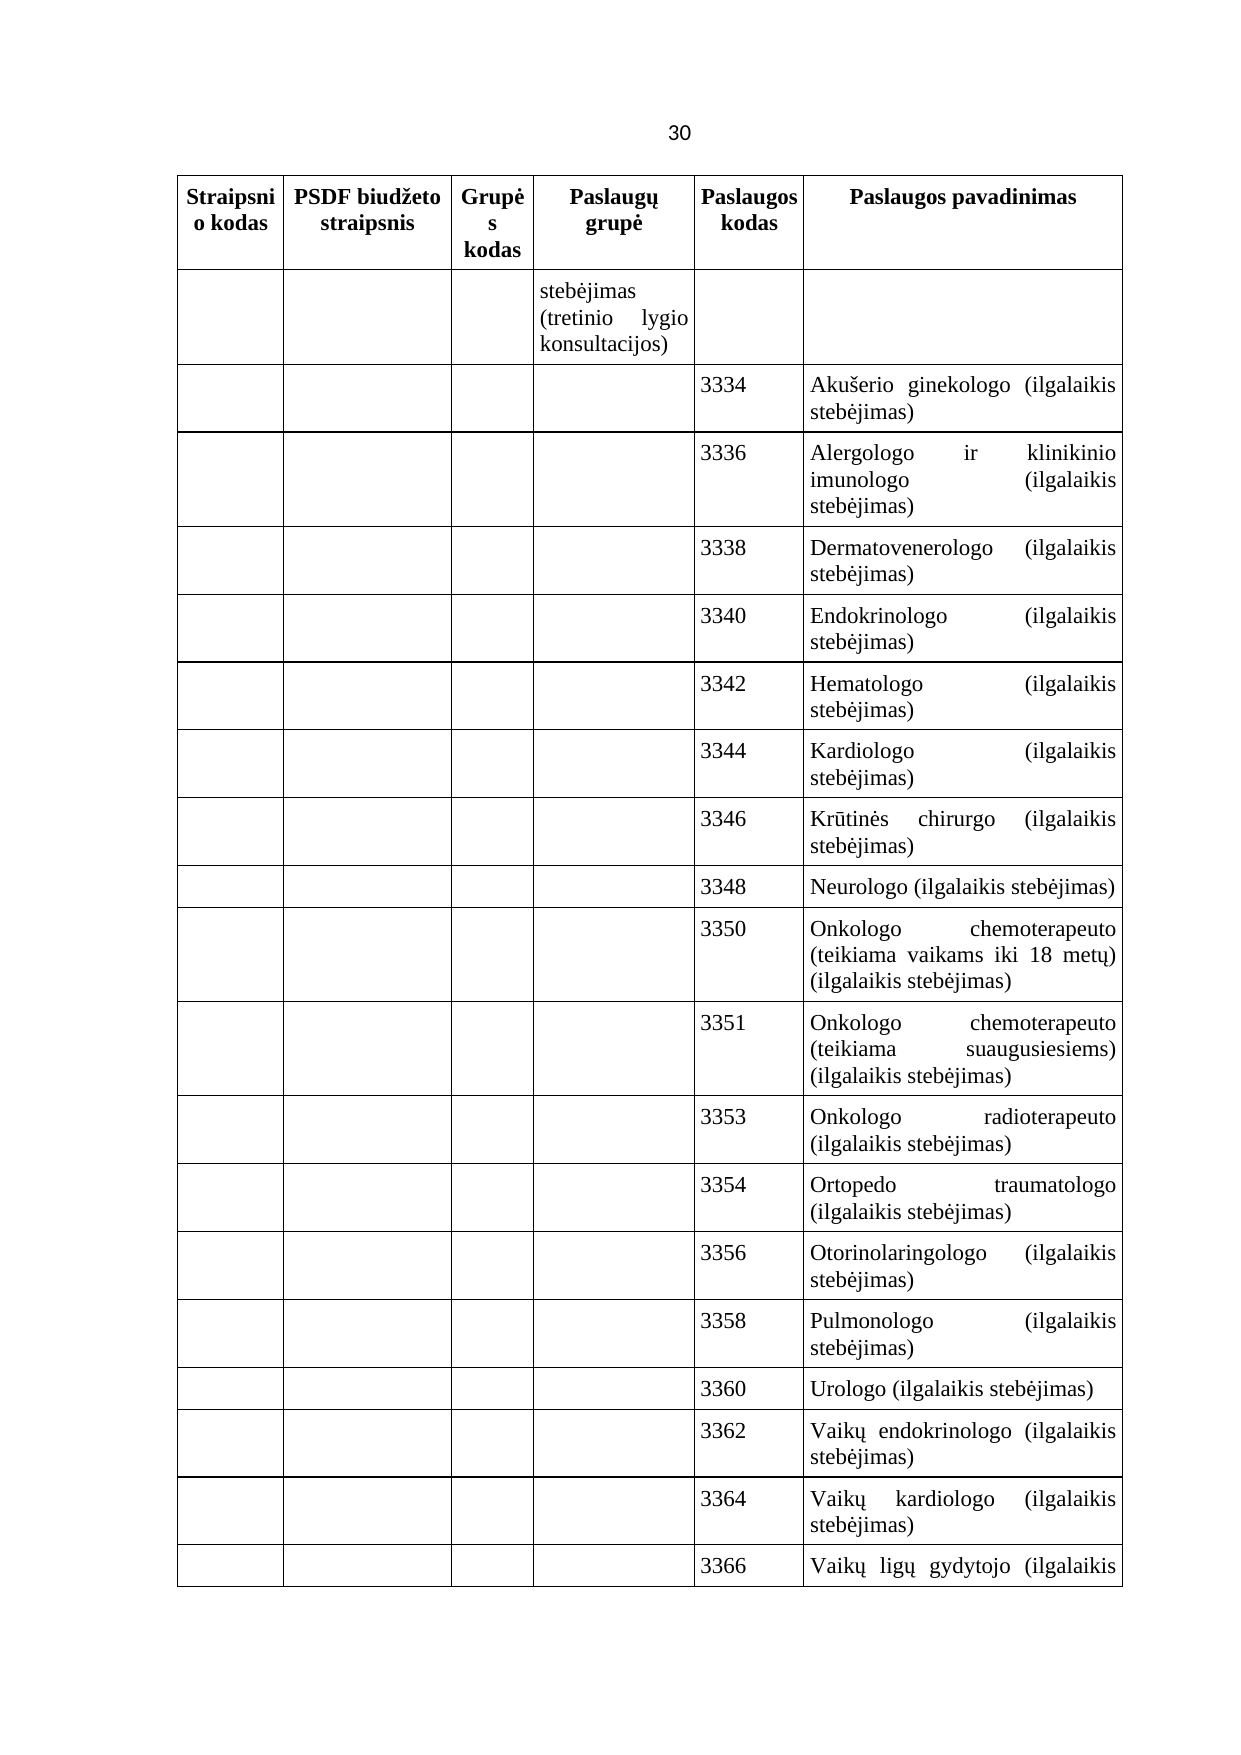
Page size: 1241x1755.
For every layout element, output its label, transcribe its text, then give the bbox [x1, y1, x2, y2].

table_cell [534, 1164, 694, 1231]
table_cell [534, 1096, 694, 1163]
table_cell [452, 527, 533, 593]
table_cell [534, 1478, 694, 1544]
table_cell 3342 [695, 663, 803, 729]
table_cell [178, 1002, 283, 1095]
table_cell Krūtinės chirurgo (ilgalaikis stebėjimas) [804, 798, 1122, 865]
table_cell [178, 1410, 283, 1476]
table_cell Vaikų ligų gydytojo (ilgalaikis [804, 1545, 1122, 1586]
table_cell [452, 1410, 533, 1476]
table_cell [284, 1096, 451, 1163]
table_cell Kardiologo (ilgalaikis stebėjimas) [804, 730, 1122, 797]
table_cell 3364 [695, 1478, 803, 1544]
table_cell [452, 365, 533, 431]
table_cell 3351 [695, 1002, 803, 1095]
table_cell [534, 730, 694, 797]
table_cell Onkologo chemoterapeuto (teikiama vaikams iki 18 metų) (ilgalaikis stebėjimas) [804, 908, 1122, 1001]
table_cell [284, 1368, 451, 1408]
table_cell [452, 1300, 533, 1367]
table_cell 3362 [695, 1410, 803, 1476]
table_cell [452, 1096, 533, 1163]
table_cell [178, 908, 283, 1001]
table_cell Hematologo (ilgalaikis stebėjimas) [804, 663, 1122, 729]
table_cell [534, 365, 694, 431]
table_cell [452, 866, 533, 907]
table_cell [284, 1410, 451, 1476]
table_cell 3353 [695, 1096, 803, 1163]
table_cell [284, 866, 451, 907]
table_cell [178, 1545, 283, 1586]
table_cell [284, 663, 451, 729]
table_cell [284, 798, 451, 865]
table_cell [284, 1232, 451, 1299]
table_cell [178, 433, 283, 526]
table_header Paslaugų grupė [534, 176, 694, 269]
table_cell [284, 908, 451, 1001]
table_cell [534, 1545, 694, 1586]
table_cell 3358 [695, 1300, 803, 1367]
table_header Grupės kodas [452, 176, 533, 269]
table_cell [284, 270, 451, 363]
table_cell [452, 1232, 533, 1299]
table_cell [178, 595, 283, 661]
table_cell [534, 1410, 694, 1476]
table_cell [534, 1002, 694, 1095]
table_cell Urologo (ilgalaikis stebėjimas) [804, 1368, 1122, 1408]
table_cell [452, 730, 533, 797]
table_cell [452, 1002, 533, 1095]
table_cell [534, 1232, 694, 1299]
table_cell [178, 527, 283, 593]
table_cell [452, 663, 533, 729]
table_cell [534, 527, 694, 593]
table_cell 3348 [695, 866, 803, 907]
table_cell [804, 270, 1122, 363]
table_cell 3340 [695, 595, 803, 661]
table_cell Alergologo ir klinikinio imunologo (ilgalaikis stebėjimas) [804, 433, 1122, 526]
table_cell [178, 1368, 283, 1408]
table_cell Vaikų kardiologo (ilgalaikis stebėjimas) [804, 1478, 1122, 1544]
table_cell [178, 730, 283, 797]
table_cell [534, 866, 694, 907]
table_cell [284, 365, 451, 431]
table_cell [452, 270, 533, 363]
table_cell [534, 1368, 694, 1408]
table_cell [452, 1368, 533, 1408]
table_cell 3346 [695, 798, 803, 865]
table_cell Onkologo radioterapeuto (ilgalaikis stebėjimas) [804, 1096, 1122, 1163]
table_cell 3334 [695, 365, 803, 431]
table_cell stebėjimas (tretinio lygio konsultacijos) [534, 270, 694, 363]
table_cell [284, 1300, 451, 1367]
table_cell [178, 270, 283, 363]
table_cell Otorinolaringologo (ilgalaikis stebėjimas) [804, 1232, 1122, 1299]
table_cell Dermatovenerologo (ilgalaikis stebėjimas) [804, 527, 1122, 593]
table_cell 3338 [695, 527, 803, 593]
table_cell [452, 1545, 533, 1586]
table_cell Vaikų endokrinologo (ilgalaikis stebėjimas) [804, 1410, 1122, 1476]
table_header Paslaugos pavadinimas [804, 176, 1122, 269]
table_cell 3354 [695, 1164, 803, 1231]
table_cell [695, 270, 803, 363]
table_cell [178, 866, 283, 907]
table_cell [452, 908, 533, 1001]
table_cell [534, 798, 694, 865]
table_cell 3336 [695, 433, 803, 526]
table_cell [178, 798, 283, 865]
table_cell [534, 663, 694, 729]
table_cell [534, 433, 694, 526]
table_cell 3366 [695, 1545, 803, 1586]
table_cell [534, 595, 694, 661]
table_cell Akušerio ginekologo (ilgalaikis stebėjimas) [804, 365, 1122, 431]
table_cell [178, 1232, 283, 1299]
table_header Paslaugos kodas [695, 176, 803, 269]
table_cell [284, 433, 451, 526]
table_cell [284, 1002, 451, 1095]
table_cell [284, 1164, 451, 1231]
table_cell [178, 1478, 283, 1544]
table_cell [452, 1164, 533, 1231]
table_cell [452, 1478, 533, 1544]
table_cell 3344 [695, 730, 803, 797]
table_cell 3356 [695, 1232, 803, 1299]
table_cell [178, 1300, 283, 1367]
table_cell [284, 527, 451, 593]
table_cell Endokrinologo (ilgalaikis stebėjimas) [804, 595, 1122, 661]
table_cell [452, 595, 533, 661]
table_header Straipsnio kodas [178, 176, 283, 269]
table_cell [284, 595, 451, 661]
table_cell [534, 1300, 694, 1367]
table_cell [178, 1096, 283, 1163]
table_cell Onkologo chemoterapeuto (teikiama suaugusiesiems) (ilgalaikis stebėjimas) [804, 1002, 1122, 1095]
table_header PSDF biudžeto straipsnis [284, 176, 451, 269]
table_cell [284, 1545, 451, 1586]
table_cell [178, 1164, 283, 1231]
table_cell Ortopedo traumatologo (ilgalaikis stebėjimas) [804, 1164, 1122, 1231]
table_cell 3360 [695, 1368, 803, 1408]
table_cell Pulmonologo (ilgalaikis stebėjimas) [804, 1300, 1122, 1367]
table_cell Neurologo (ilgalaikis stebėjimas) [804, 866, 1122, 907]
table_cell 3350 [695, 908, 803, 1001]
table_cell [452, 798, 533, 865]
table_cell [452, 433, 533, 526]
table_cell [178, 663, 283, 729]
table_cell [534, 908, 694, 1001]
table_cell [178, 365, 283, 431]
table_cell [284, 1478, 451, 1544]
table_cell [284, 730, 451, 797]
